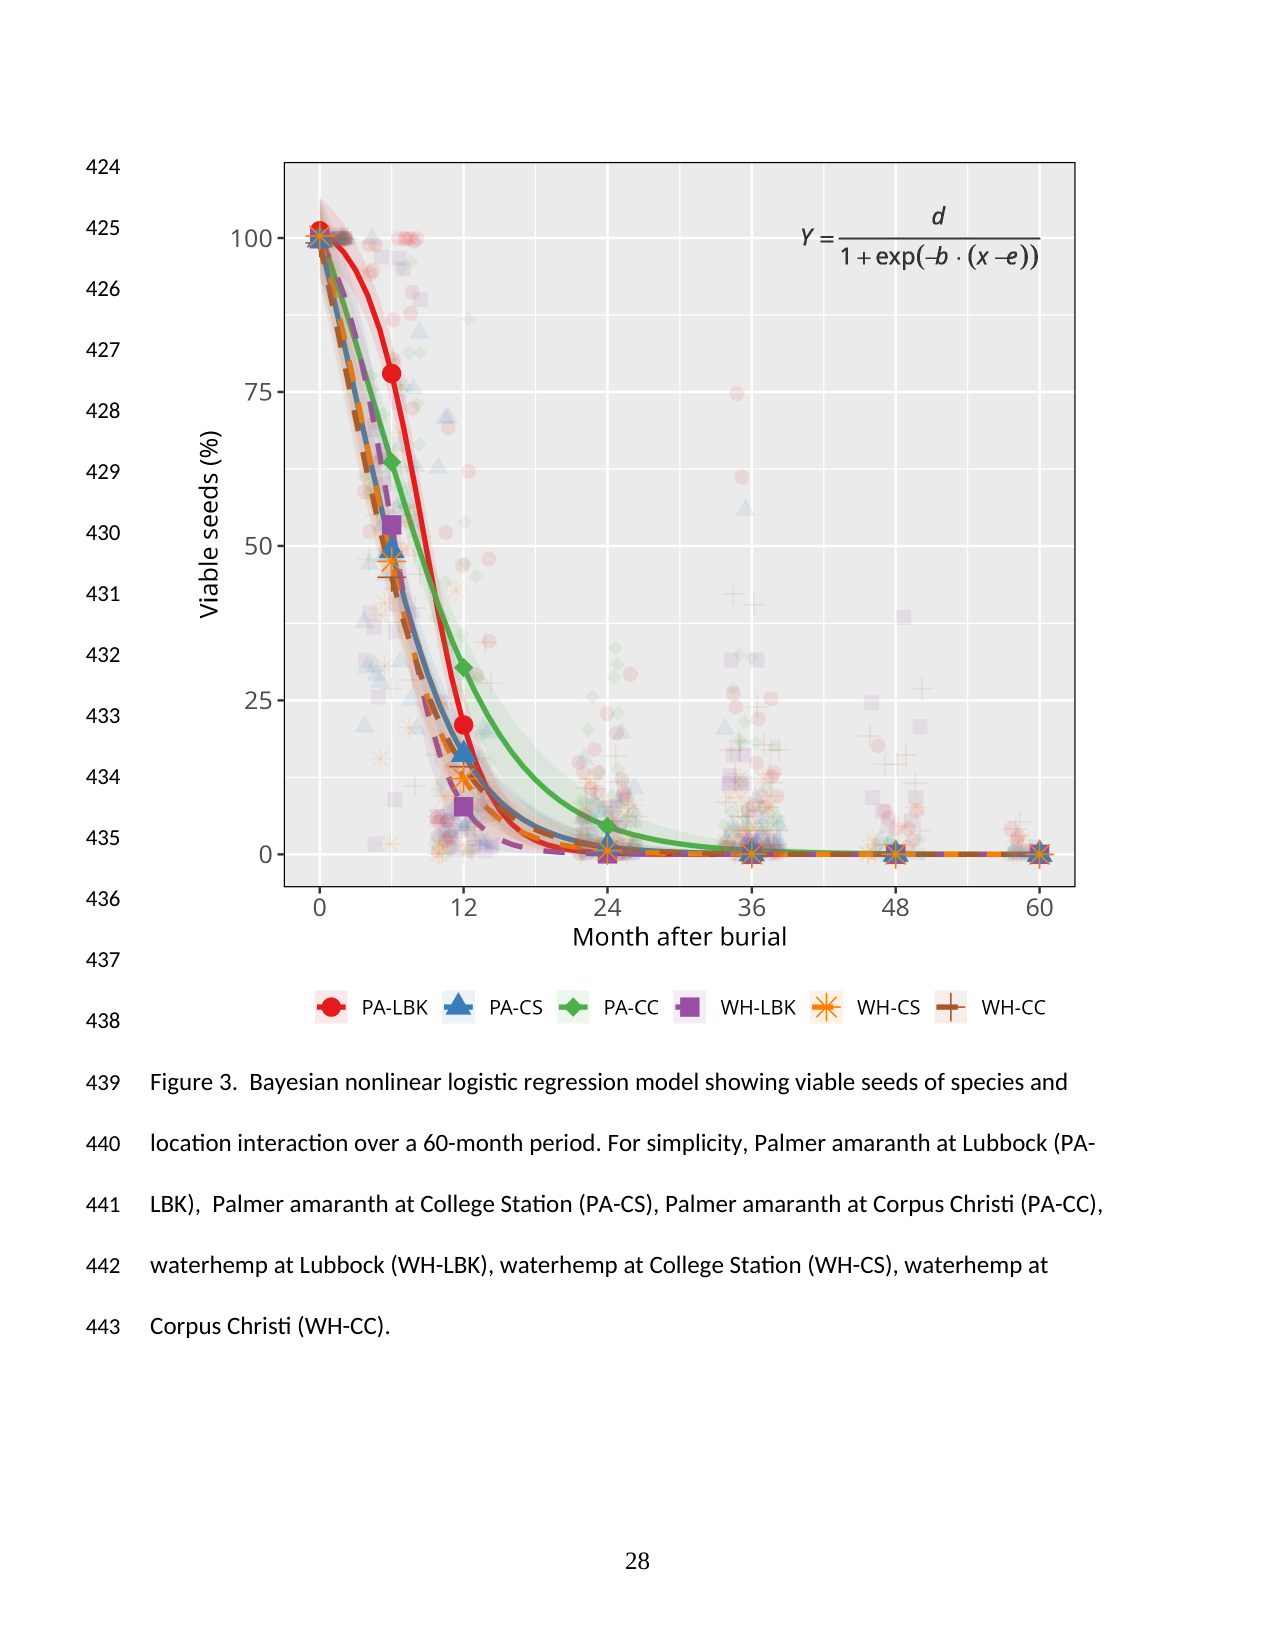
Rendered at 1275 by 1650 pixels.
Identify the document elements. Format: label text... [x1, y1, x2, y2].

text Figure 3. Bayesian nonlinear logistic regression model showing viable seeds of species and location interaction over a 60-month period. For simplicity, Palmer amaranth at Lubbock (PA-LBK), Palmer amaranth at College Station (PA-CS), Palmer amaranth at Corpus Christi (PA-CC), waterhemp at Lubbock (WH-LBK), waterhemp at College Station (WH-CS), waterhemp at Corpus Christi (WH-CC). [150, 1066, 1125, 1340]
picture [187, 150, 1088, 1050]
